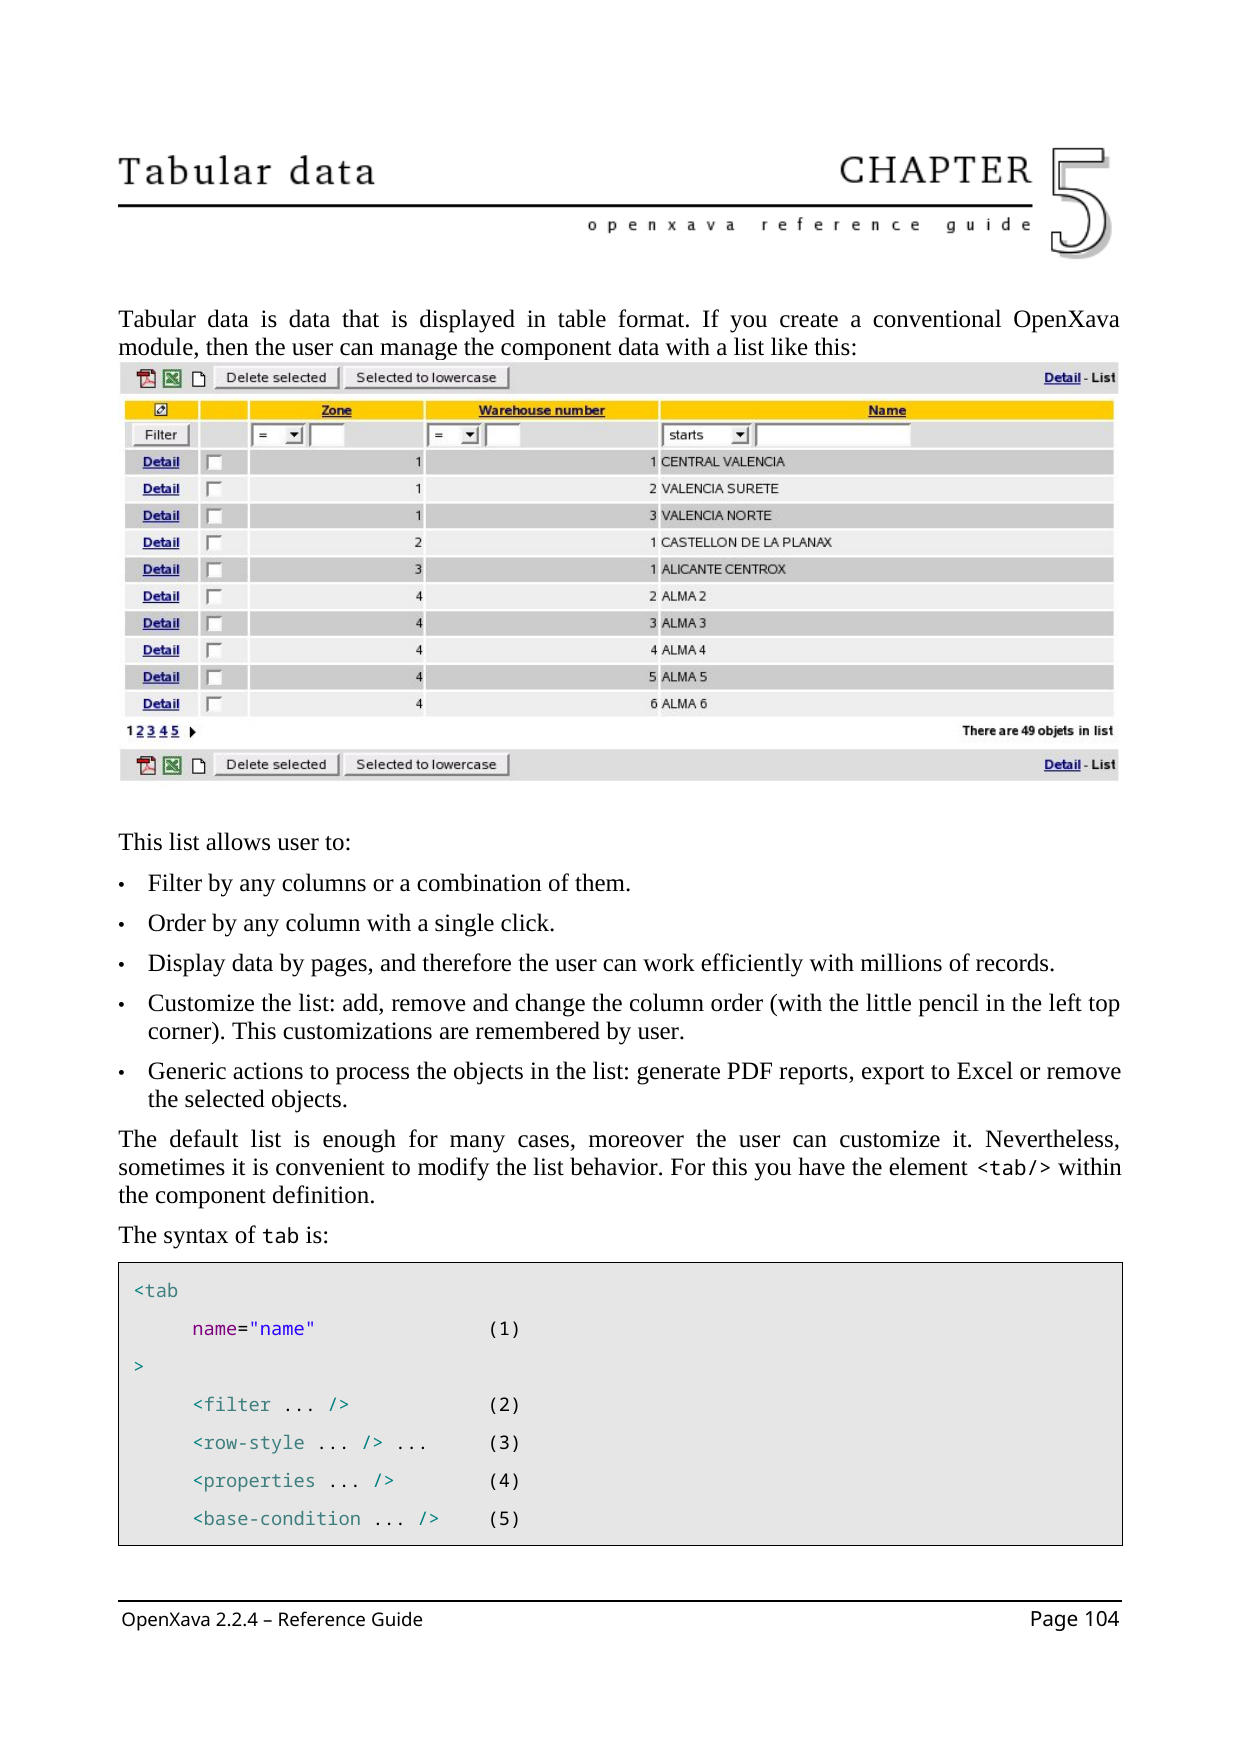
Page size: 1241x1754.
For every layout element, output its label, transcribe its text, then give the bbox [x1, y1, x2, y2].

picture [118, 118, 1122, 288]
list Customize the list: add, remove and change the column order (with the little pencil in the left top corner). This customizations are remembered by user. [118, 989, 1122, 1045]
text <properties ... /> (4) [119, 1452, 1122, 1490]
list Order by any column with a single click. [118, 909, 1122, 937]
text The default list is enough for many cases, moreover the user can customize it. Nevertheless, sometimes it is convenient to modify the list behavior. For this you have the element <tab/> within the component definition. [118, 1125, 1122, 1209]
text <row-style ... /> ... (3) [119, 1414, 1122, 1452]
text Tabular data is data that is displayed in table format. If you create a conventional OpenXava module, then the user can manage the component data with a list like this: [118, 305, 1122, 360]
text This list allows user to: [118, 828, 1122, 856]
text <base-condition ... /> (5) [119, 1490, 1122, 1545]
picture [118, 360, 1122, 789]
text > [119, 1338, 1122, 1376]
list Filter by any columns or a combination of them. [118, 869, 1122, 896]
text name="name" (1) [119, 1300, 1122, 1338]
list Generic actions to process the objects in the list: generate PDF reports, export to Excel or remove the selected objects. [118, 1057, 1122, 1113]
list Display data by pages, and therefore the user can work efficiently with millions of records. [118, 949, 1122, 977]
text <tab [119, 1263, 1122, 1300]
text The syntax of tab is: [118, 1221, 1122, 1249]
text <filter ... /> (2) [119, 1376, 1122, 1414]
subtitle Tabular data [118, 288, 1122, 293]
